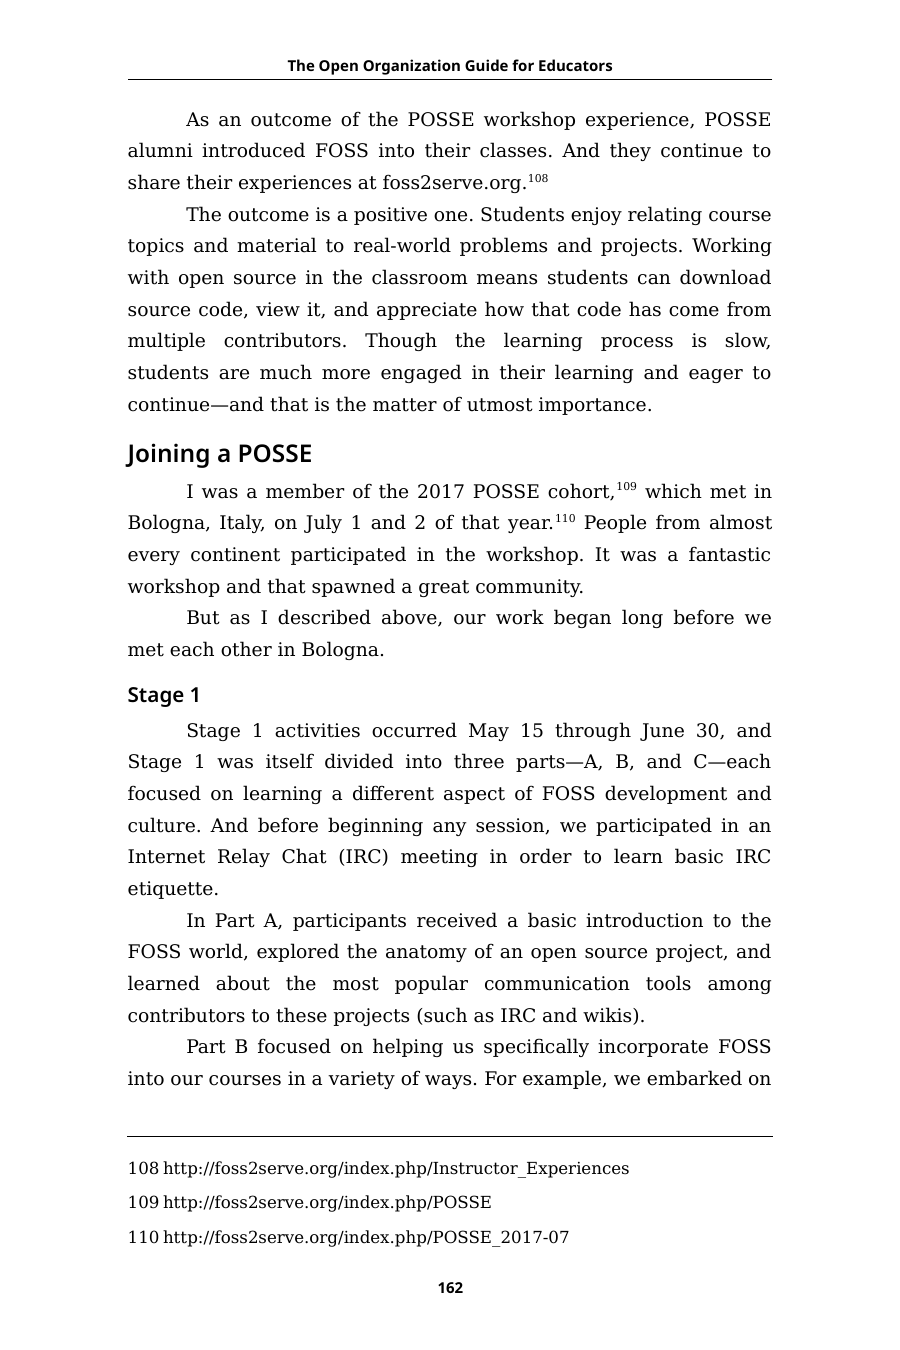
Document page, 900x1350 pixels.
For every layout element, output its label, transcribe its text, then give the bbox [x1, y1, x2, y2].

text The outcome is a positive one. Students enjoy relating course topics and material to real-world problems and projects. Working with open source in the classroom means students can download source code, view it, and appreciate how that code has come from multiple contributors. Though the learning process is slow, students are much more engaged in their learning and eager to continue—and that is the matter of utmost importance. [127, 204, 772, 416]
subtitle Stage 1 [127, 683, 772, 707]
text In Part A, participants received a basic introduction to the FOSS world, explored the anatomy of an open source project, and learned about the most popular communication tools among contributors to these projects (such as IRC and wikis). [127, 909, 772, 1026]
text Part B focused on helping us specifically incorporate FOSS into our courses in a variety of ways. For example, we embarked on [127, 1036, 772, 1090]
text But as I described above, our work began long before we met each other in Bologna. [127, 607, 772, 661]
text As an outcome of the POSSE workshop experience, POSSE alumni introduced FOSS into their classes. And they continue to share their experiences at foss2serve.org. [127, 109, 772, 194]
text http://foss2serve.org/index.php/POSSE [127, 1193, 772, 1213]
text I was a member of the 2017 POSSE cohort, which met in Bologna, Italy, on July 1 and 2 of that year. People from almost every continent participated in the workshop. It was a fantastic workshop and that spawned a great community. [127, 481, 772, 598]
text Stage 1 activities occurred May 15 through June 30, and Stage 1 was itself divided into three parts—A, B, and C—each focused on learning a different aspect of FOSS development and culture. And before beginning any session, we participated in an Internet Relay Chat (IRC) meeting in order to learn basic IRC etiquette. [127, 719, 772, 900]
subtitle Joining a POSSE [127, 440, 772, 468]
text http://foss2serve.org/index.php/POSSE_2017-07 [127, 1228, 772, 1247]
text http://foss2serve.org/index.php/Instructor_Experiences [127, 1159, 772, 1178]
